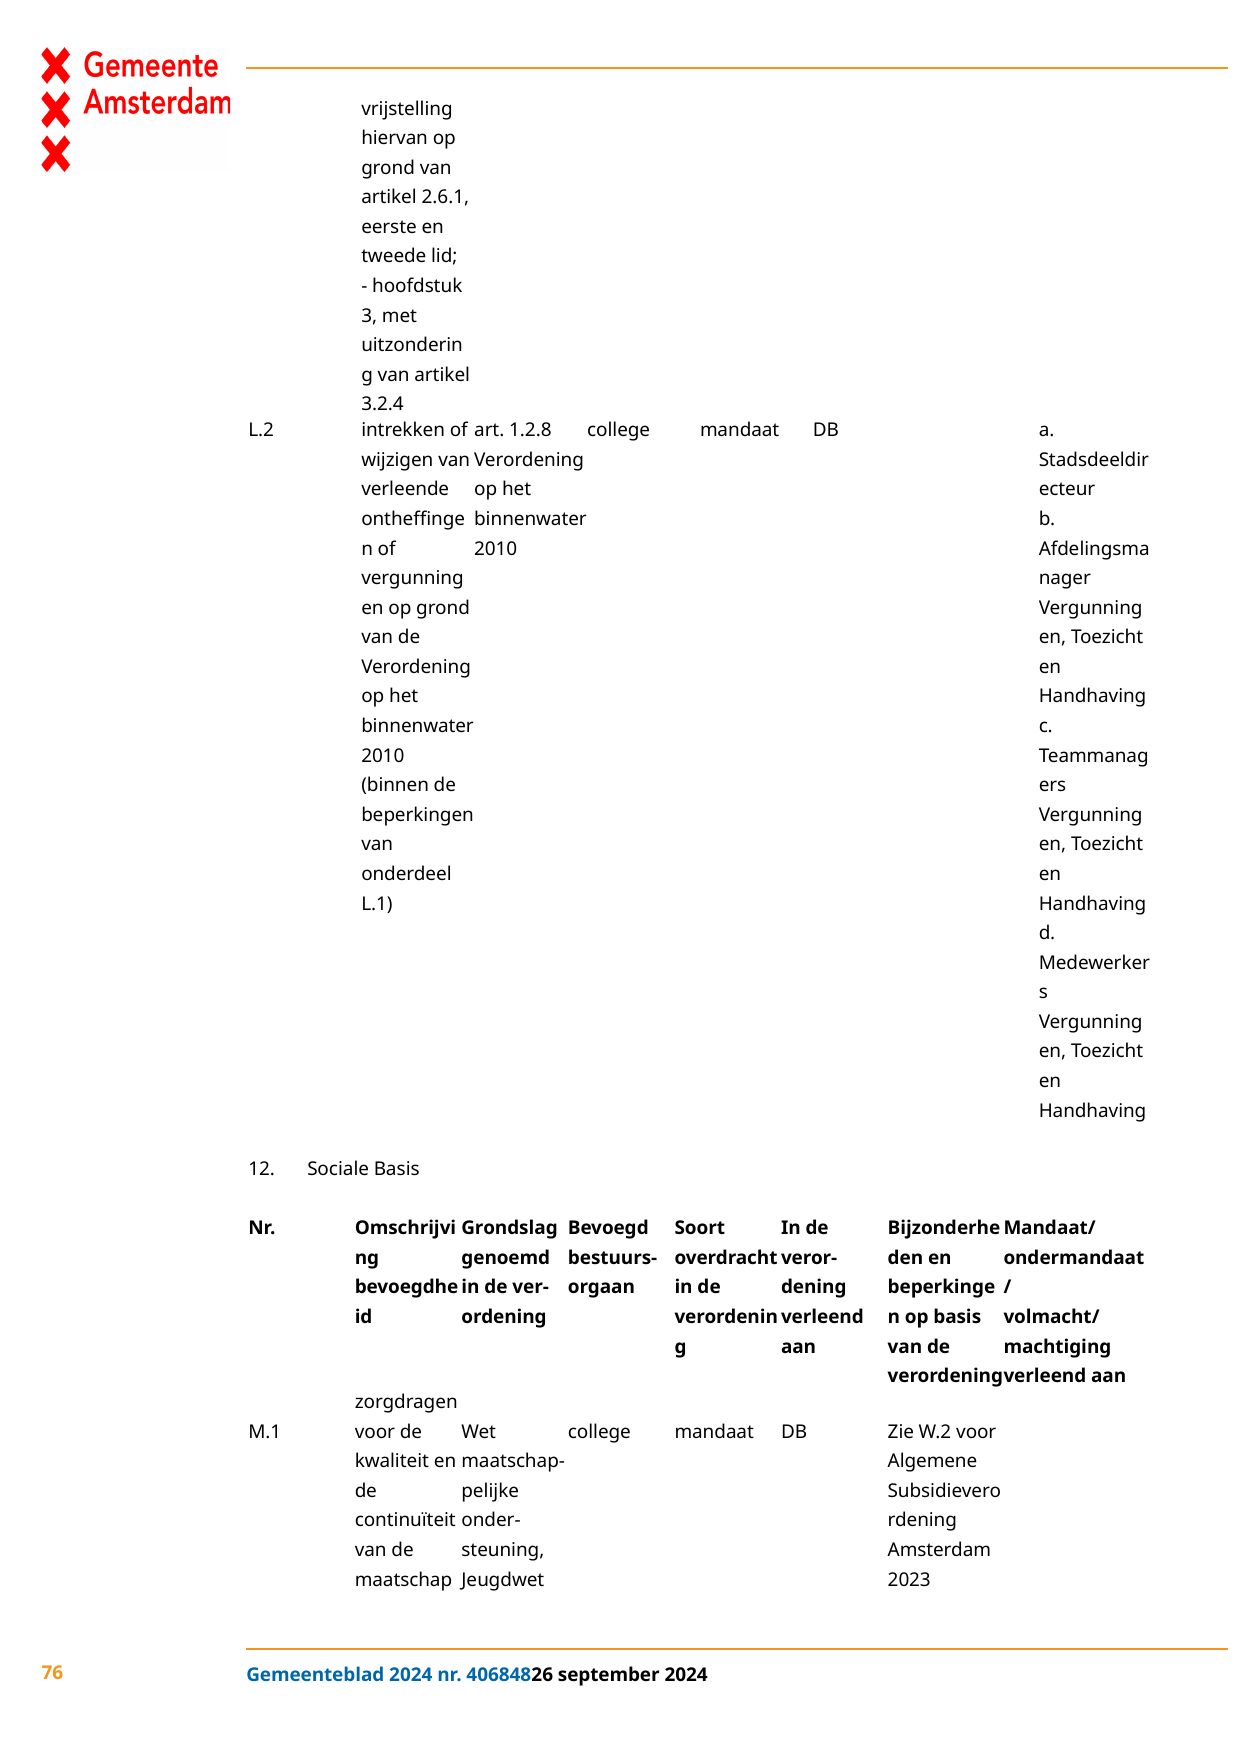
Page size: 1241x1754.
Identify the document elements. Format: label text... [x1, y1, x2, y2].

table_cell M.1 [248, 1388, 354, 1591]
table_header Omschrijving bevoegdheid [355, 1185, 461, 1388]
table_header Bijzonderheden en beperkingen op basis van de verordening [888, 1185, 1003, 1388]
table_cell [926, 95, 1038, 416]
table_cell [248, 95, 361, 416]
table_cell DB [781, 1388, 887, 1591]
table_header In de veror-dening verleend aan [781, 1185, 887, 1388]
table_cell [700, 95, 813, 416]
table_cell [587, 95, 700, 416]
table_cell Wet maatschap-pelijke onder-steuning, Jeugdwet [461, 1388, 568, 1591]
table_cell zorgdragen voor de kwaliteit en de continuïteit van de maatschap [355, 1388, 461, 1591]
table_cell art. 1.2.8 Verordening op het binnenwater 2010 [474, 416, 587, 1122]
table_cell mandaat [674, 1388, 781, 1591]
list Sociale Basis [248, 1155, 1152, 1181]
table_cell [1039, 95, 1152, 416]
table_cell [1003, 1388, 1152, 1591]
table_cell [926, 416, 1038, 1122]
table_cell college [568, 1388, 674, 1591]
table_header Bevoegd bestuurs-orgaan [568, 1185, 674, 1388]
table_cell Zie W.2 voor Algemene Subsidieverordening Amsterdam 2023 [888, 1388, 1003, 1591]
table_cell mandaat [700, 416, 813, 1122]
table_cell a. Stadsdeeldirecteur b. Afdelingsmanager Vergunningen, Toezicht en Handhaving c. Teammanagers Vergunningen, Toezicht en Handhaving d. Medewerkers Vergunningen, Toezicht en Handhaving [1039, 416, 1152, 1122]
table_cell intrekken of wijzigen van verleende ontheffingen of vergunningen op grond van de Verordening op het binnenwater 2010 (binnen de beperkingen van onderdeel L.1) [361, 416, 474, 1122]
table_cell [474, 95, 587, 416]
table_header Mandaat/ ondermandaat / volmacht/machtiging verleend aan [1003, 1185, 1152, 1388]
table_header Nr. [248, 1185, 354, 1388]
table_cell college [587, 416, 700, 1122]
table_cell vrijstelling hiervan op grond van artikel 2.6.1, eerste en tweede lid; - hoofdstuk 3, met uitzondering van artikel 3.2.4 [361, 95, 474, 416]
table_header Soort overdracht in de verordening [674, 1185, 781, 1388]
table_header Grondslag genoemd in de ver-ordening [461, 1185, 568, 1388]
table_cell DB [813, 416, 926, 1122]
table_cell [813, 95, 926, 416]
picture [41, 47, 231, 172]
table_cell L.2 [248, 416, 361, 1122]
